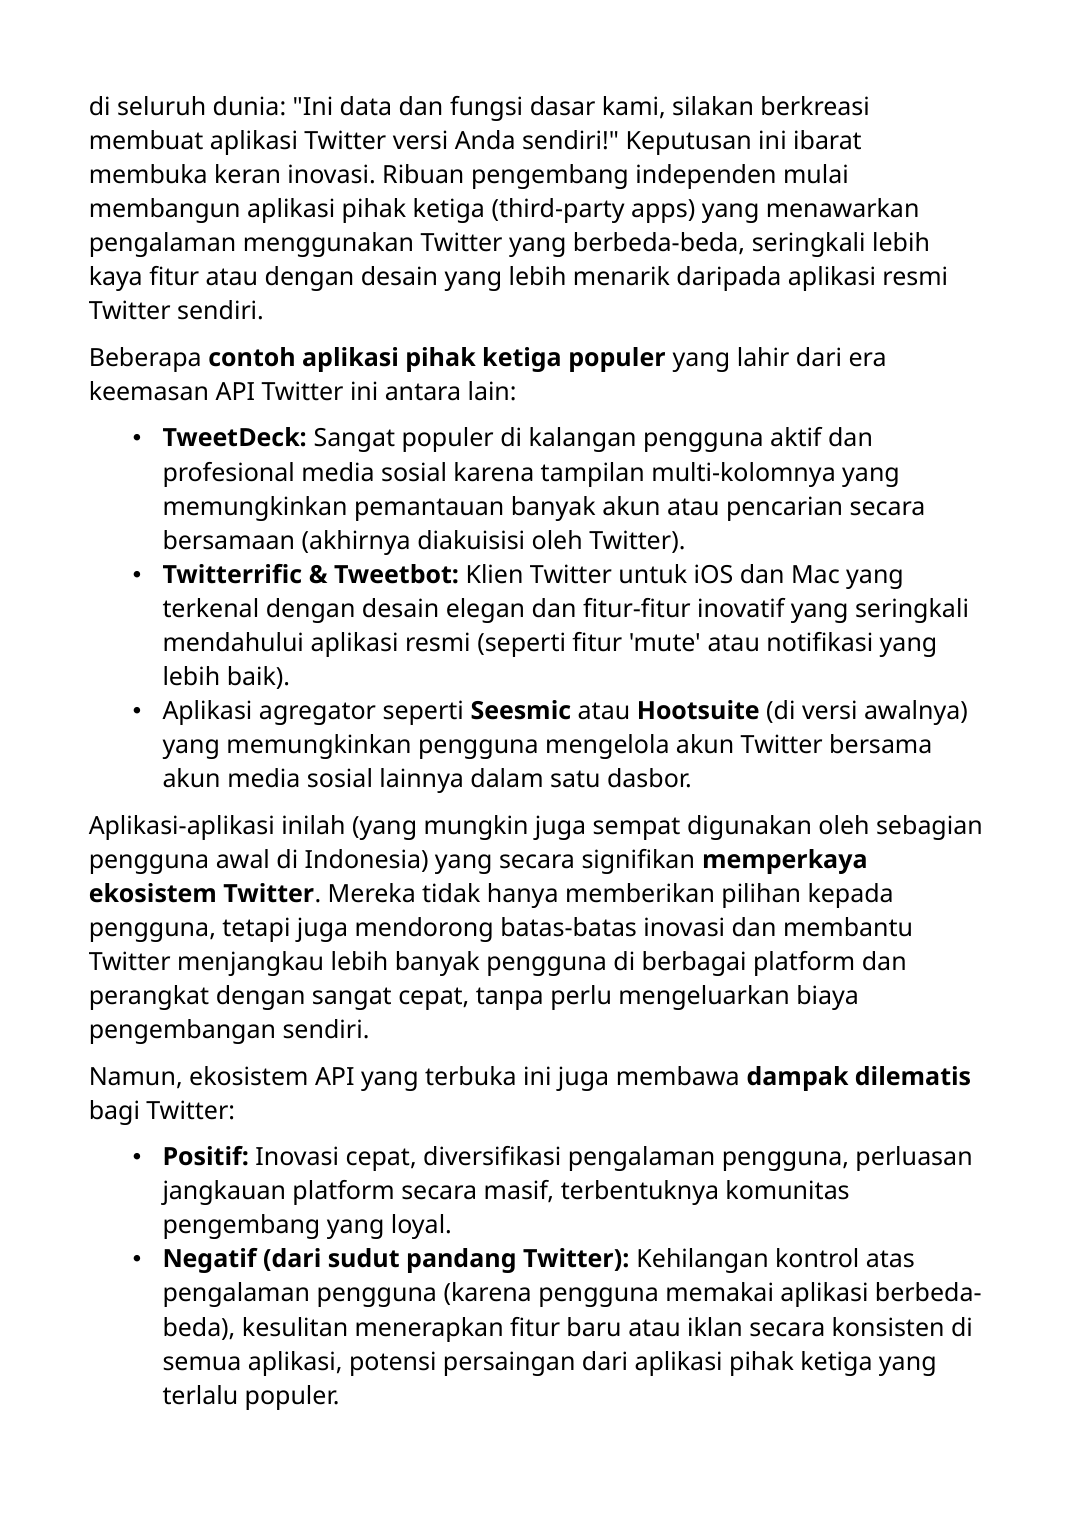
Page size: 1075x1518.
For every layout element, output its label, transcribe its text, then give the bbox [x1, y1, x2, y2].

text Aplikasi-aplikasi inilah (yang mungkin juga sempat digunakan oleh sebagian pengguna awal di Indonesia) yang secara signifikan memperkaya ekosistem Twitter. Mereka tidak hanya memberikan pilihan kepada pengguna, tetapi juga mendorong batas-batas inovasi dan membantu Twitter menjangkau lebih banyak pengguna di berbagai platform dan perangkat dengan sangat cepat, tanpa perlu mengeluarkan biaya pengembangan sendiri. [88, 807, 986, 1046]
text di seluruh dunia: "Ini data dan fungsi dasar kami, silakan berkreasi membuat aplikasi Twitter versi Anda sendiri!" Keputusan ini ibarat membuka keran inovasi. Ribuan pengembang independen mulai membangun aplikasi pihak ketiga (third-party apps) yang menawarkan pengalaman menggunakan Twitter yang berbeda-beda, seringkali lebih kaya fitur atau dengan desain yang lebih menarik daripada aplikasi resmi Twitter sendiri. [88, 88, 986, 327]
list Aplikasi agregator seperti Seesmic atau Hootsuite (di versi awalnya) yang memungkinkan pengguna mengelola akun Twitter bersama akun media sosial lainnya dalam satu dasbor. [133, 693, 986, 795]
text Beberapa contoh aplikasi pihak ketiga populer yang lahir dari era keemasan API Twitter ini antara lain: [88, 339, 986, 408]
text Namun, ekosistem API yang terbuka ini juga membawa dampak dilematis bagi Twitter: [88, 1058, 986, 1126]
list TweetDeck: Sangat populer di kalangan pengguna aktif dan profesional media sosial karena tampilan multi-kolomnya yang memungkinkan pemantauan banyak akun atau pencarian secara bersamaan (akhirnya diakuisisi oleh Twitter). [133, 420, 986, 556]
list Negatif (dari sudut pandang Twitter): Kehilangan kontrol atas pengalaman pengguna (karena pengguna memakai aplikasi berbeda-beda), kesulitan menerapkan fitur baru atau iklan secara konsisten di semua aplikasi, potensi persaingan dari aplikasi pihak ketiga yang terlalu populer. [133, 1241, 986, 1411]
list Twitterrific & Tweetbot: Klien Twitter untuk iOS dan Mac yang terkenal dengan desain elegan dan fitur-fitur inovatif yang seringkali mendahului aplikasi resmi (seperti fitur 'mute' atau notifikasi yang lebih baik). [133, 556, 986, 693]
list Positif: Inovasi cepat, diversifikasi pengalaman pengguna, perluasan jangkauan platform secara masif, terbentuknya komunitas pengembang yang loyal. [133, 1139, 986, 1241]
